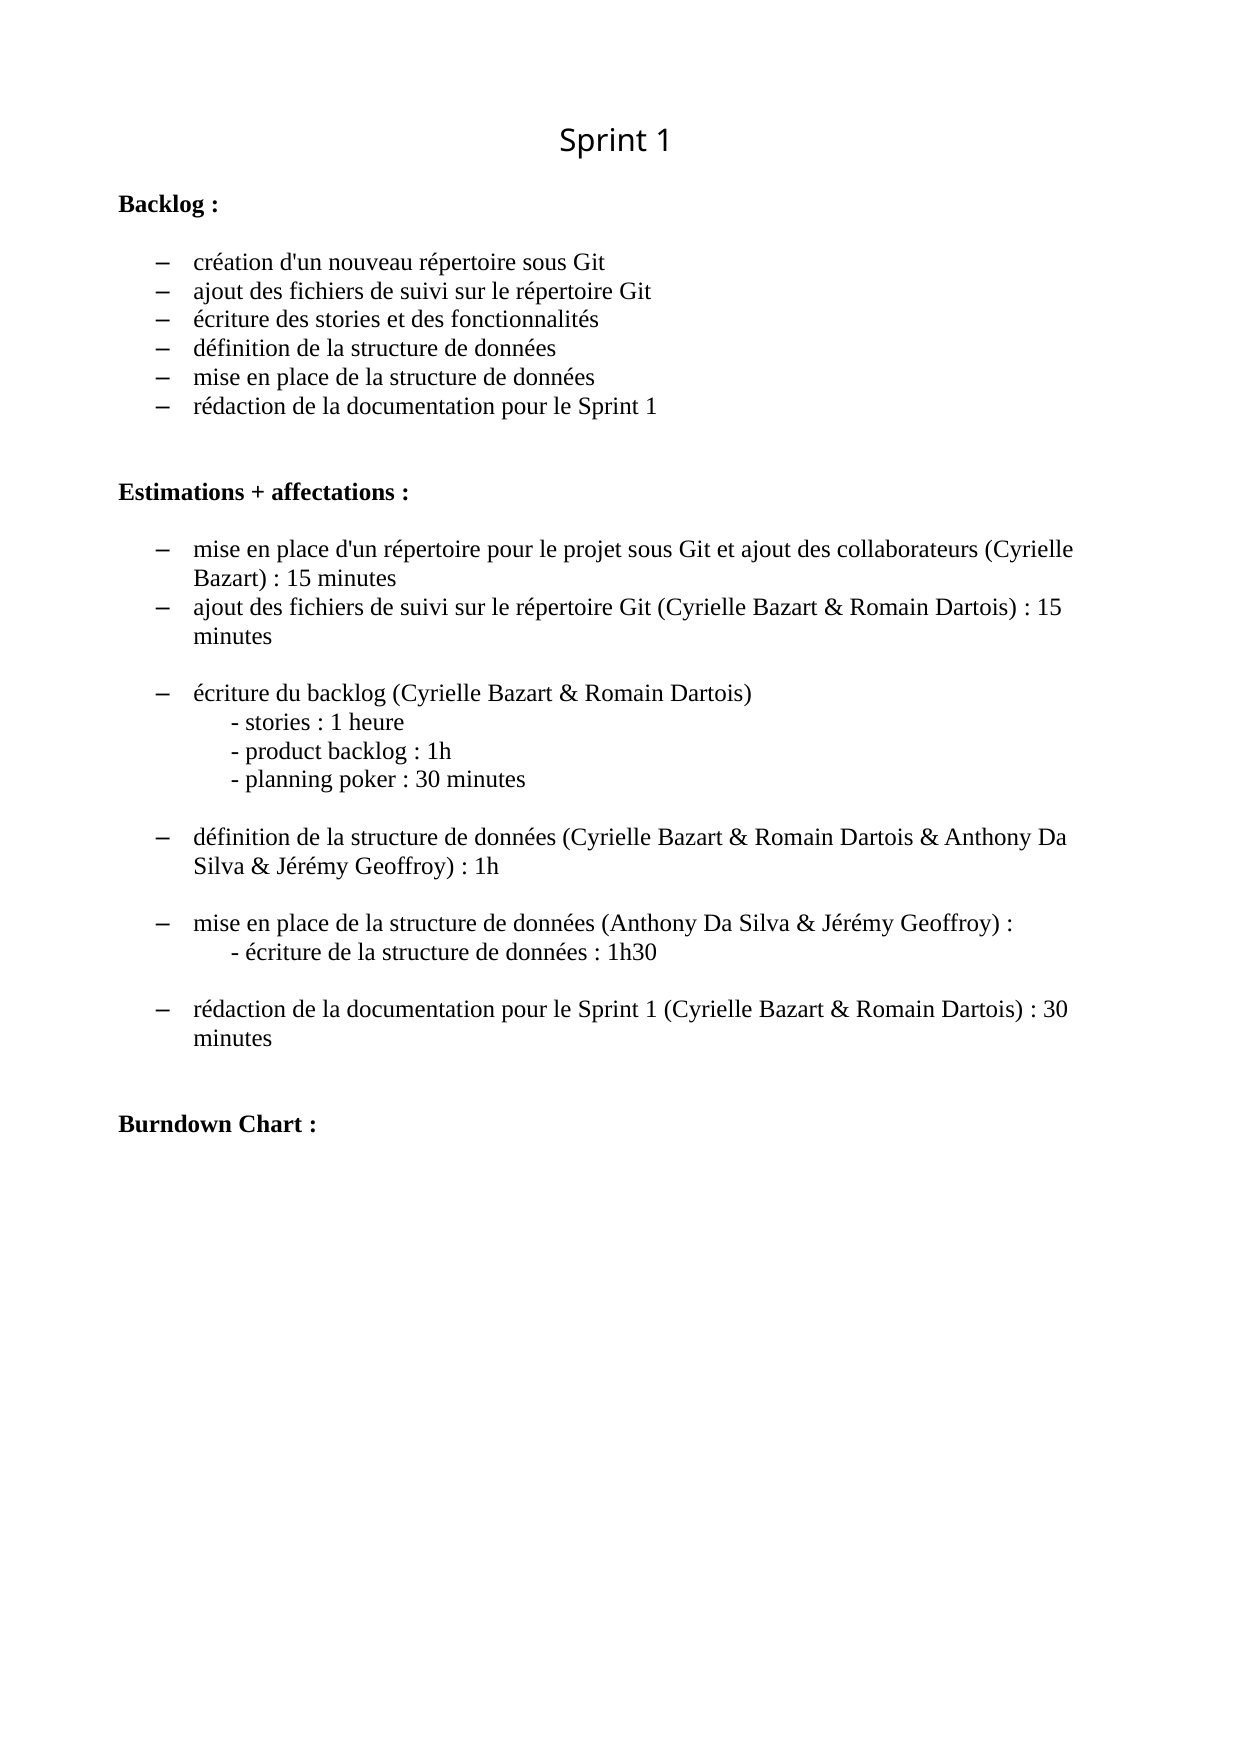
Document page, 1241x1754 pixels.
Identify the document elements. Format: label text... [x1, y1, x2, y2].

list rédaction de la documentation pour le Sprint 1 (Cyrielle Bazart & Romain Dartois) : 30 minutes [156, 994, 1122, 1052]
list définition de la structure de données (Cyrielle Bazart & Romain Dartois & Anthony Da Silva & Jérémy Geoffroy) : 1h [156, 822, 1122, 879]
list définition de la structure de données [156, 333, 1122, 362]
list - product backlog : 1h [193, 736, 1122, 764]
list écriture du backlog (Cyrielle Bazart & Romain Dartois) [156, 678, 1122, 707]
list rédaction de la documentation pour le Sprint 1 [156, 391, 1122, 419]
list - stories : 1 heure [193, 707, 1122, 736]
list écriture des stories et des fonctionnalités [156, 304, 1122, 333]
list mise en place de la structure de données [156, 362, 1122, 391]
list mise en place de la structure de données (Anthony Da Silva & Jérémy Geoffroy) : [156, 908, 1122, 937]
text Sprint 1 [118, 118, 1122, 161]
list création d'un nouveau répertoire sous Git [156, 247, 1122, 276]
list mise en place d'un répertoire pour le projet sous Git et ajout des collaborateurs (Cyrielle Bazart) : 15 minutes [156, 534, 1122, 592]
list - écriture de la structure de données : 1h30 [193, 937, 1122, 966]
text Backlog : [118, 189, 1122, 218]
list ajout des fichiers de suivi sur le répertoire Git (Cyrielle Bazart & Romain Dartois) : 15 minutes [156, 592, 1122, 649]
list - planning poker : 30 minutes [193, 764, 1122, 793]
list ajout des fichiers de suivi sur le répertoire Git [156, 276, 1122, 304]
text Estimations + affectations : [118, 477, 1122, 506]
text Burndown Chart : [118, 1109, 1122, 1138]
